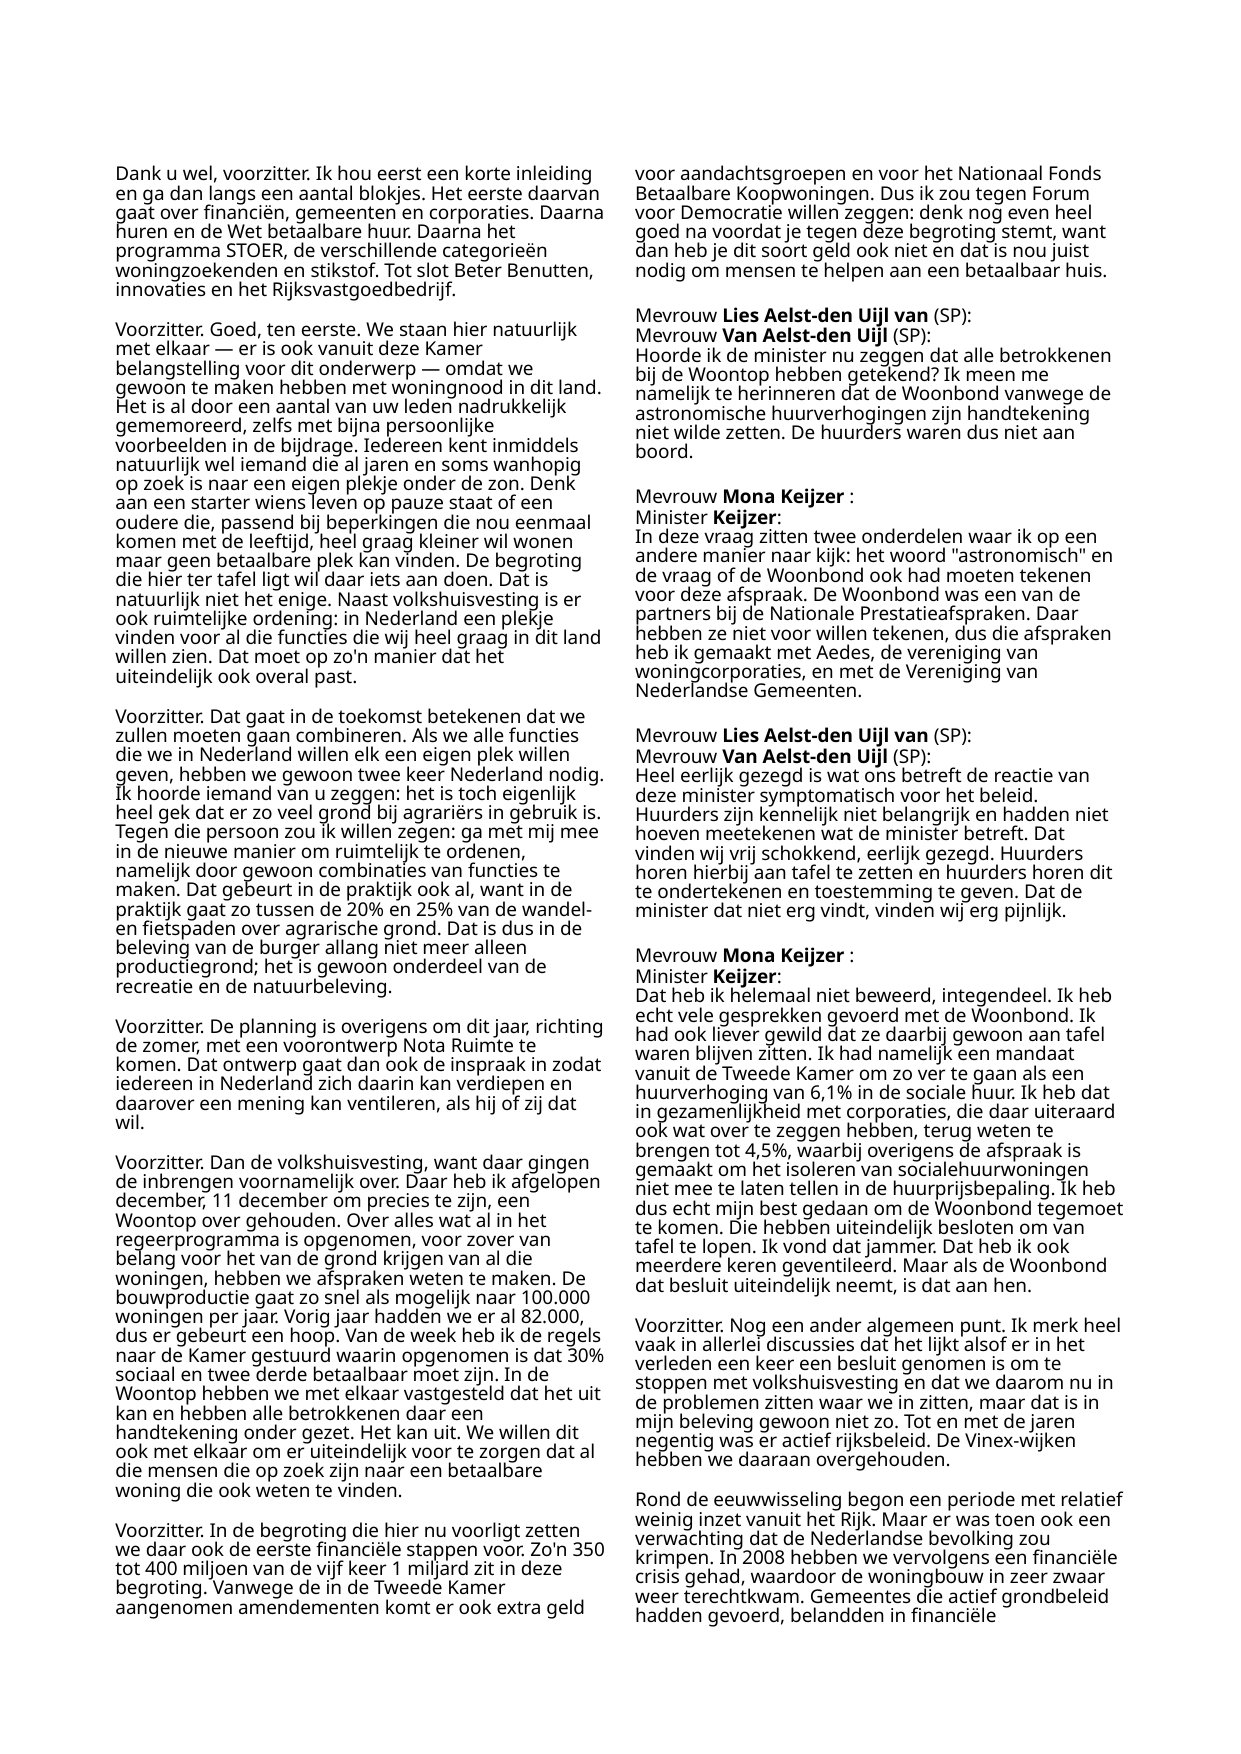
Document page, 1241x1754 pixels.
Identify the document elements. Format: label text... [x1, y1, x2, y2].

text Voorzitter. In de begroting die hier nu voorligt zetten we daar ook de eerste financiële stappen voor. Zo'n 350 tot 400 miljoen van de vijf keer 1 miljard zit in deze begroting. Vanwege de in de Tweede Kamer aangenomen amendementen komt er ook extra geld [115, 1522, 605, 1618]
text Hoorde ik de minister nu zeggen dat alle betrokkenen bij de Woontop hebben getekend? Ik meen me namelijk te herinneren dat de Woonbond vanwege de astronomische huurverhogingen zijn handtekening niet wilde zetten. De huurders waren dus niet aan boord. [635, 347, 1125, 462]
text Heel eerlijk gezegd is wat ons betreft de reactie van deze minister symptomatisch voor het beleid. Huurders zijn kennelijk niet belangrijk en hadden niet hoeven meetekenen wat de minister betreft. Dat vinden wij vrij schokkend, eerlijk gezegd. Huurders horen hierbij aan tafel te zetten en huurders horen dit te ondertekenen en toestemming te geven. Dat de minister dat niet erg vindt, vinden wij erg pijnlijk. [635, 767, 1125, 922]
text Mevrouw Van Aelst-den Uijl (SP): [635, 327, 1125, 347]
text Mevrouw Lies Aelst-den Uijl van (SP): [635, 302, 1125, 327]
text Mevrouw Lies Aelst-den Uijl van (SP): [635, 722, 1125, 748]
text Voorzitter. Dan de volkshuisvesting, want daar gingen de inbrengen voornamelijk over. Daar heb ik afgelopen december, 11 december om precies te zijn, een Woontop over gehouden. Over alles wat al in het regeerprogramma is opgenomen, voor zover van belang voor het van de grond krijgen van al die woningen, hebben we afspraken weten te maken. De bouwproductie gaat zo snel als mogelijk naar 100.000 woningen per jaar. Vorig jaar hadden we er al 82.000, dus er gebeurt een hoop. Van de week heb ik de regels naar de Kamer gestuurd waarin opgenomen is dat 30% sociaal en twee derde betaalbaar moet zijn. In de Woontop hebben we met elkaar vastgesteld dat het uit kan en hebben alle betrokkenen daar een handtekening onder gezet. Het kan uit. We willen dit ook met elkaar om er uiteindelijk voor te zorgen dat al die mensen die op zoek zijn naar een betaalbare woning die ook weten te vinden. [115, 1154, 605, 1501]
text Rond de eeuwwisseling begon een periode met relatief weinig inzet vanuit het Rijk. Maar er was toen ook een verwachting dat de Nederlandse bevolking zou krimpen. In 2008 hebben we vervolgens een financiële crisis gehad, waardoor de woningbouw in zeer zwaar weer terechtkwam. Gemeentes die actief grondbeleid hadden gevoerd, belandden in financiële [635, 1491, 1125, 1626]
text Mevrouw Mona Keijzer : [635, 483, 1125, 509]
text Minister Keijzer: [635, 968, 1125, 987]
text Dat heb ik helemaal niet beweerd, integendeel. Ik heb echt vele gesprekken gevoerd met de Woonbond. Ik had ook liever gewild dat ze daarbij gewoon aan tafel waren blijven zitten. Ik had namelijk een mandaat vanuit de Tweede Kamer om zo ver te gaan als een huurverhoging van 6,1% in de sociale huur. Ik heb dat in gezamenlijkheid met corporaties, die daar uiteraard ook wat over te zeggen hebben, terug weten te brengen tot 4,5%, waarbij overigens de afspraak is gemaakt om het isoleren van socialehuurwoningen niet mee te laten tellen in de huurprijsbepaling. Ik heb dus echt mijn best gedaan om de Woonbond tegemoet te komen. Die hebben uiteindelijk besloten om van tafel te lopen. Ik vond dat jammer. Dat heb ik ook meerdere keren geventileerd. Maar als de Woonbond dat besluit uiteindelijk neemt, is dat aan hen. [635, 987, 1125, 1296]
text Mevrouw Van Aelst-den Uijl (SP): [635, 748, 1125, 767]
text Voorzitter. Nog een ander algemeen punt. Ik merk heel vaak in allerlei discussies dat het lijkt alsof er in het verleden een keer een besluit genomen is om te stoppen met volkshuisvesting en dat we daarom nu in de problemen zitten waar we in zitten, maar dat is in mijn beleving gewoon niet zo. Tot en met de jaren negentig was er actief rijksbeleid. De Vinex-wijken hebben we daaraan overgehouden. [635, 1317, 1125, 1471]
text Voorzitter. Dat gaat in de toekomst betekenen dat we zullen moeten gaan combineren. Als we alle functies die we in Nederland willen elk een eigen plek willen geven, hebben we gewoon twee keer Nederland nodig. Ik hoorde iemand van u zeggen: het is toch eigenlijk heel gek dat er zo veel grond bij agrariërs in gebruik is. Tegen die persoon zou ik willen zegen: ga met mij mee in de nieuwe manier om ruimtelijk te ordenen, namelijk door gewoon combinaties van functies te maken. Dat gebeurt in de praktijk ook al, want in de praktijk gaat zo tussen de 20% en 25% van de wandel- en fietspaden over agrarische grond. Dat is dus in de beleving van de burger allang niet meer alleen productiegrond; het is gewoon onderdeel van de recreatie en de natuurbeleving. [115, 708, 605, 997]
text Minister Keijzer: [635, 509, 1125, 528]
text In deze vraag zitten twee onderdelen waar ik op een andere manier naar kijk: het woord "astronomisch" en de vraag of de Woonbond ook had moeten tekenen voor deze afspraak. De Woonbond was een van de partners bij de Nationale Prestatieafspraken. Daar hebben ze niet voor willen tekenen, dus die afspraken heb ik gemaakt met Aedes, de vereniging van woningcorporaties, en met de Vereniging van Nederlandse Gemeenten. [635, 528, 1125, 702]
text Voorzitter. Goed, ten eerste. We staan hier natuurlijk met elkaar — er is ook vanuit deze Kamer belangstelling voor dit onderwerp — omdat we gewoon te maken hebben met woningnood in dit land. Het is al door een aantal van uw leden nadrukkelijk gememoreerd, zelfs met bijna persoonlijke voorbeelden in de bijdrage. Iedereen kent inmiddels natuurlijk wel iemand die al jaren en soms wanhopig op zoek is naar een eigen plekje onder de zon. Denk aan een starter wiens leven op pauze staat of een oudere die, passend bij beperkingen die nou eenmaal komen met de leeftijd, heel graag kleiner wil wonen maar geen betaalbare plek kan vinden. De begroting die hier ter tafel ligt wil daar iets aan doen. Dat is natuurlijk niet het enige. Naast volkshuisvesting is er ook ruimtelijke ordening: in Nederland een plekje vinden voor al die functies die wij heel graag in dit land willen zien. Dat moet op zo'n manier dat het uiteindelijk ook overal past. [115, 321, 605, 687]
text voor aandachtsgroepen en voor het Nationaal Fonds Betaalbare Koopwoningen. Dus ik zou tegen Forum voor Democratie willen zeggen: denk nog even heel goed na voordat je tegen deze begroting stemt, want dan heb je dit soort geld ook niet en dat is nou juist nodig om mensen te helpen aan een betaalbaar huis. [635, 165, 1125, 281]
text Mevrouw Mona Keijzer : [635, 942, 1125, 968]
text Dank u wel, voorzitter. Ik hou eerst een korte inleiding en ga dan langs een aantal blokjes. Het eerste daarvan gaat over financiën, gemeenten en corporaties. Daarna huren en de Wet betaalbare huur. Daarna het programma STOER, de verschillende categorieën woningzoekenden en stikstof. Tot slot Beter Benutten, innovaties en het Rijksvastgoedbedrijf. [115, 165, 605, 300]
text Voorzitter. De planning is overigens om dit jaar, richting de zomer, met een voorontwerp Nota Ruimte te komen. Dat ontwerp gaat dan ook de inspraak in zodat iedereen in Nederland zich daarin kan verdiepen en daarover een mening kan ventileren, als hij of zij dat wil. [115, 1018, 605, 1133]
